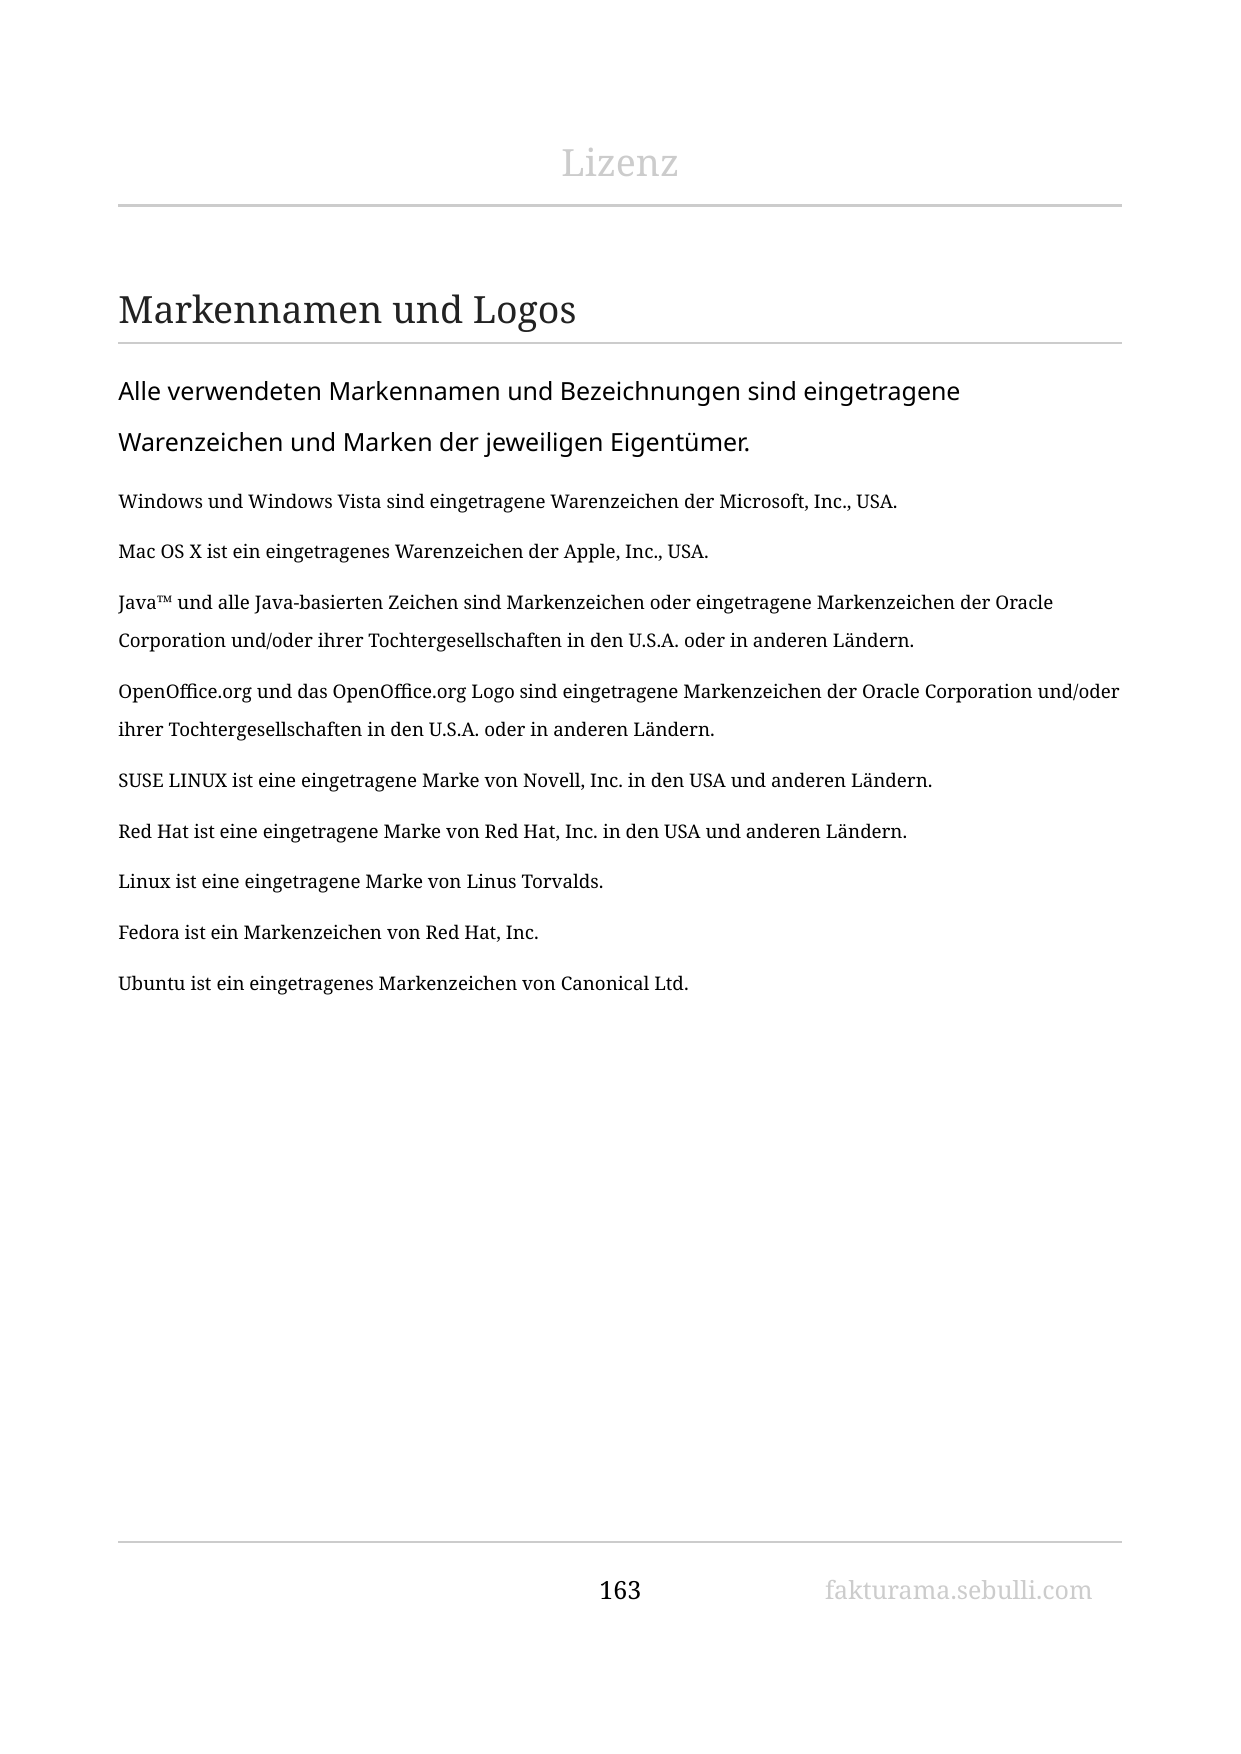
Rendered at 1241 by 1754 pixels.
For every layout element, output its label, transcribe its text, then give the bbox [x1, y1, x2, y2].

subtitle Markennamen und Logos [118, 283, 1122, 342]
text OpenOffice.org und das OpenOffice.org Logo sind eingetragene Markenzeichen der Oracle Corporation und/oder ihrer Tochtergesellschaften in den U.S.A. oder in anderen Ländern. [118, 678, 1122, 742]
text Java™ und alle Java-basierten Zeichen sind Markenzeichen oder eingetragene Markenzeichen der Oracle Corporation und/oder ihrer Tochtergesellschaften in den U.S.A. oder in anderen Ländern. [118, 589, 1122, 653]
text Windows und Windows Vista sind eingetragene Warenzeichen der Microsoft, Inc., USA. [118, 488, 1122, 513]
text Ubuntu ist ein eingetragenes Markenzeichen von Canonical Ltd. [118, 970, 1122, 996]
text Red Hat ist eine eingetragene Marke von Red Hat, Inc. in den USA und anderen Ländern. [118, 818, 1122, 844]
text Fedora ist ein Markenzeichen von Red Hat, Inc. [118, 919, 1122, 945]
text Mac OS X ist ein eingetragenes Warenzeichen der Apple, Inc., USA. [118, 539, 1122, 564]
text Alle verwendeten Markennamen und Bezeichnungen sind eingetragene Warenzeichen und Marken der jeweiligen Eigentümer. [118, 373, 1122, 458]
text Linux ist eine eingetragene Marke von Linus Torvalds. [118, 869, 1122, 894]
text SUSE LINUX ist eine eingetragene Marke von Novell, Inc. in den USA und anderen Ländern. [118, 767, 1122, 793]
